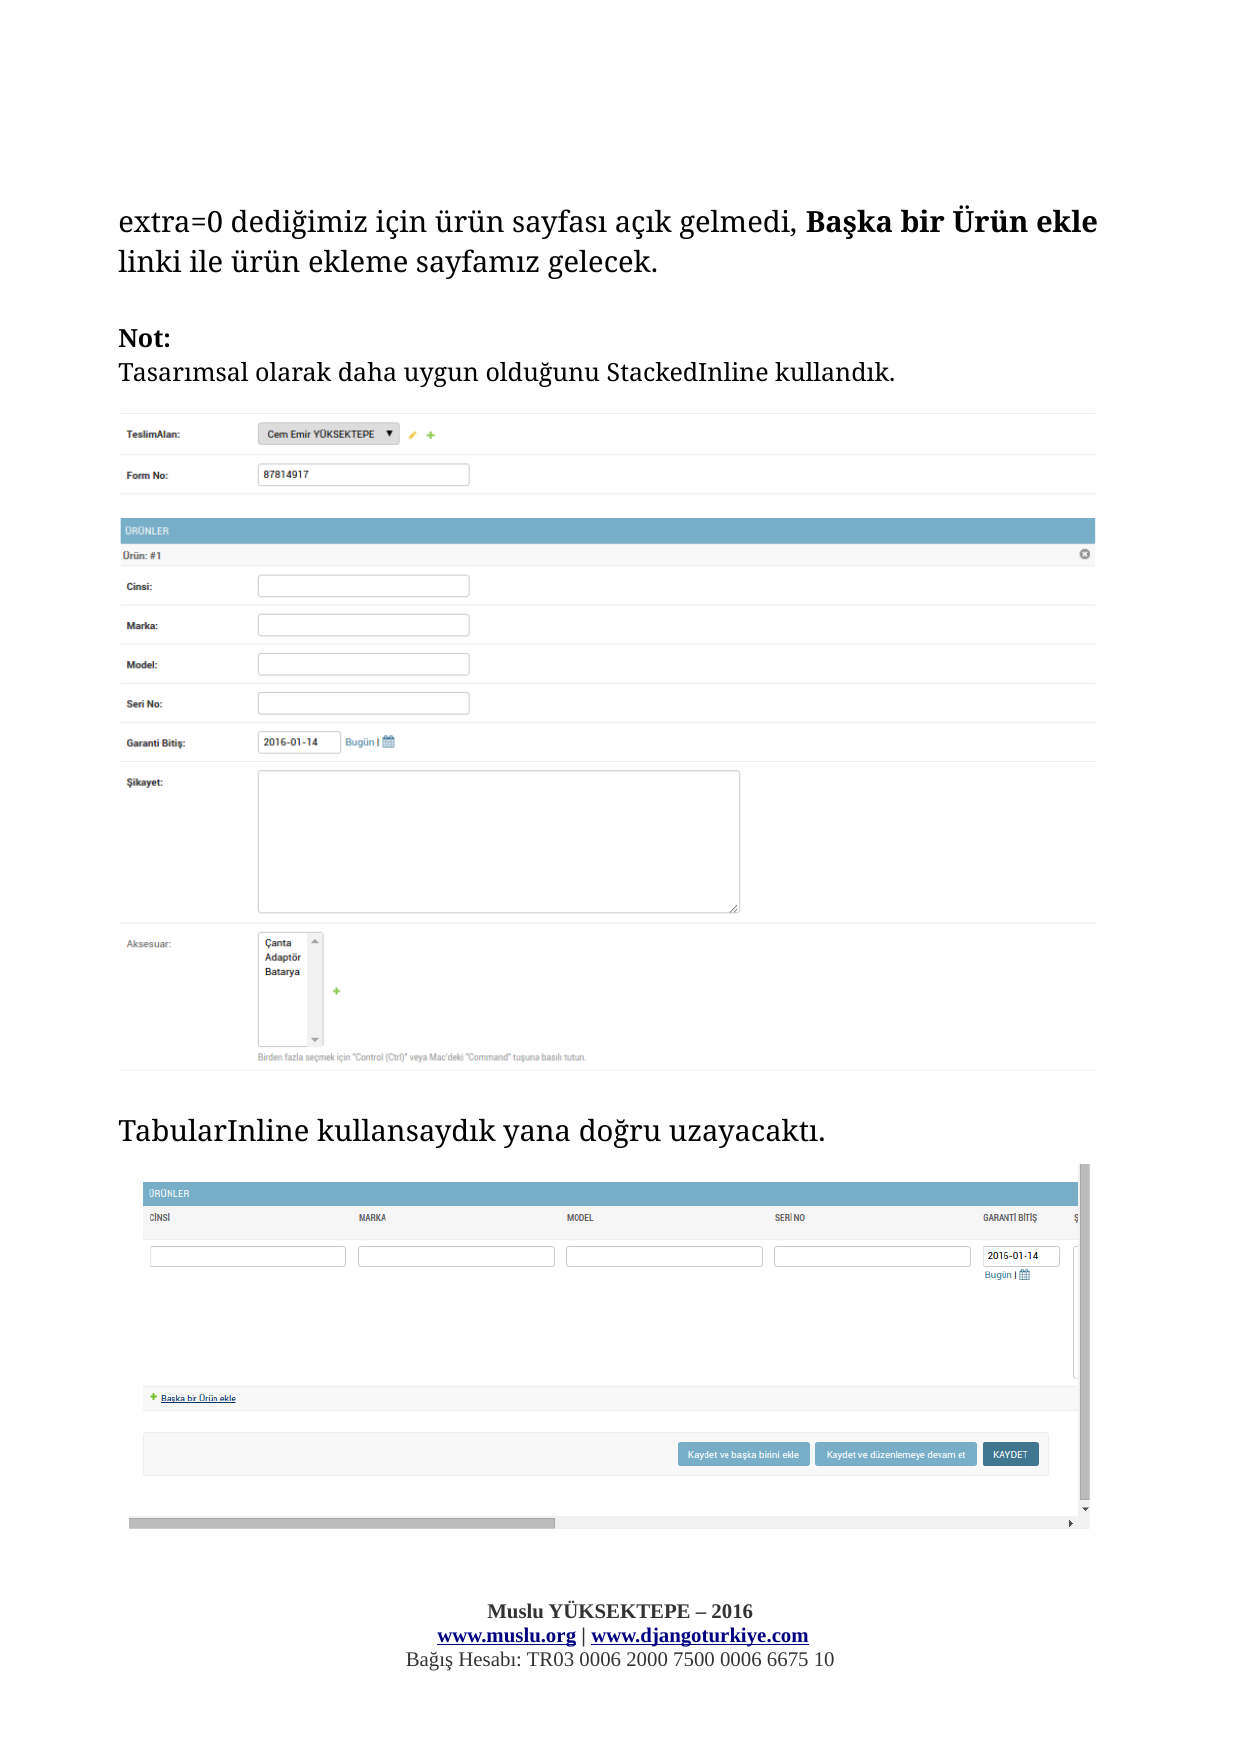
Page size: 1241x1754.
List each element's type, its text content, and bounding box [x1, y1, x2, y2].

picture [120, 412, 1125, 1077]
picture [129, 1164, 1090, 1529]
text extra=0 dediğimiz için ürün sayfası açık gelmedi, Başka bir Ürün ekle linki ile ürün ekleme sayfamız gelecek. [118, 202, 1122, 281]
text Not: [118, 321, 1122, 355]
text TabularInline kullansaydık yana doğru uzayacaktı. [118, 1111, 1122, 1150]
text Tasarımsal olarak daha uygun olduğunu StackedInline kullandık. [118, 355, 1122, 389]
